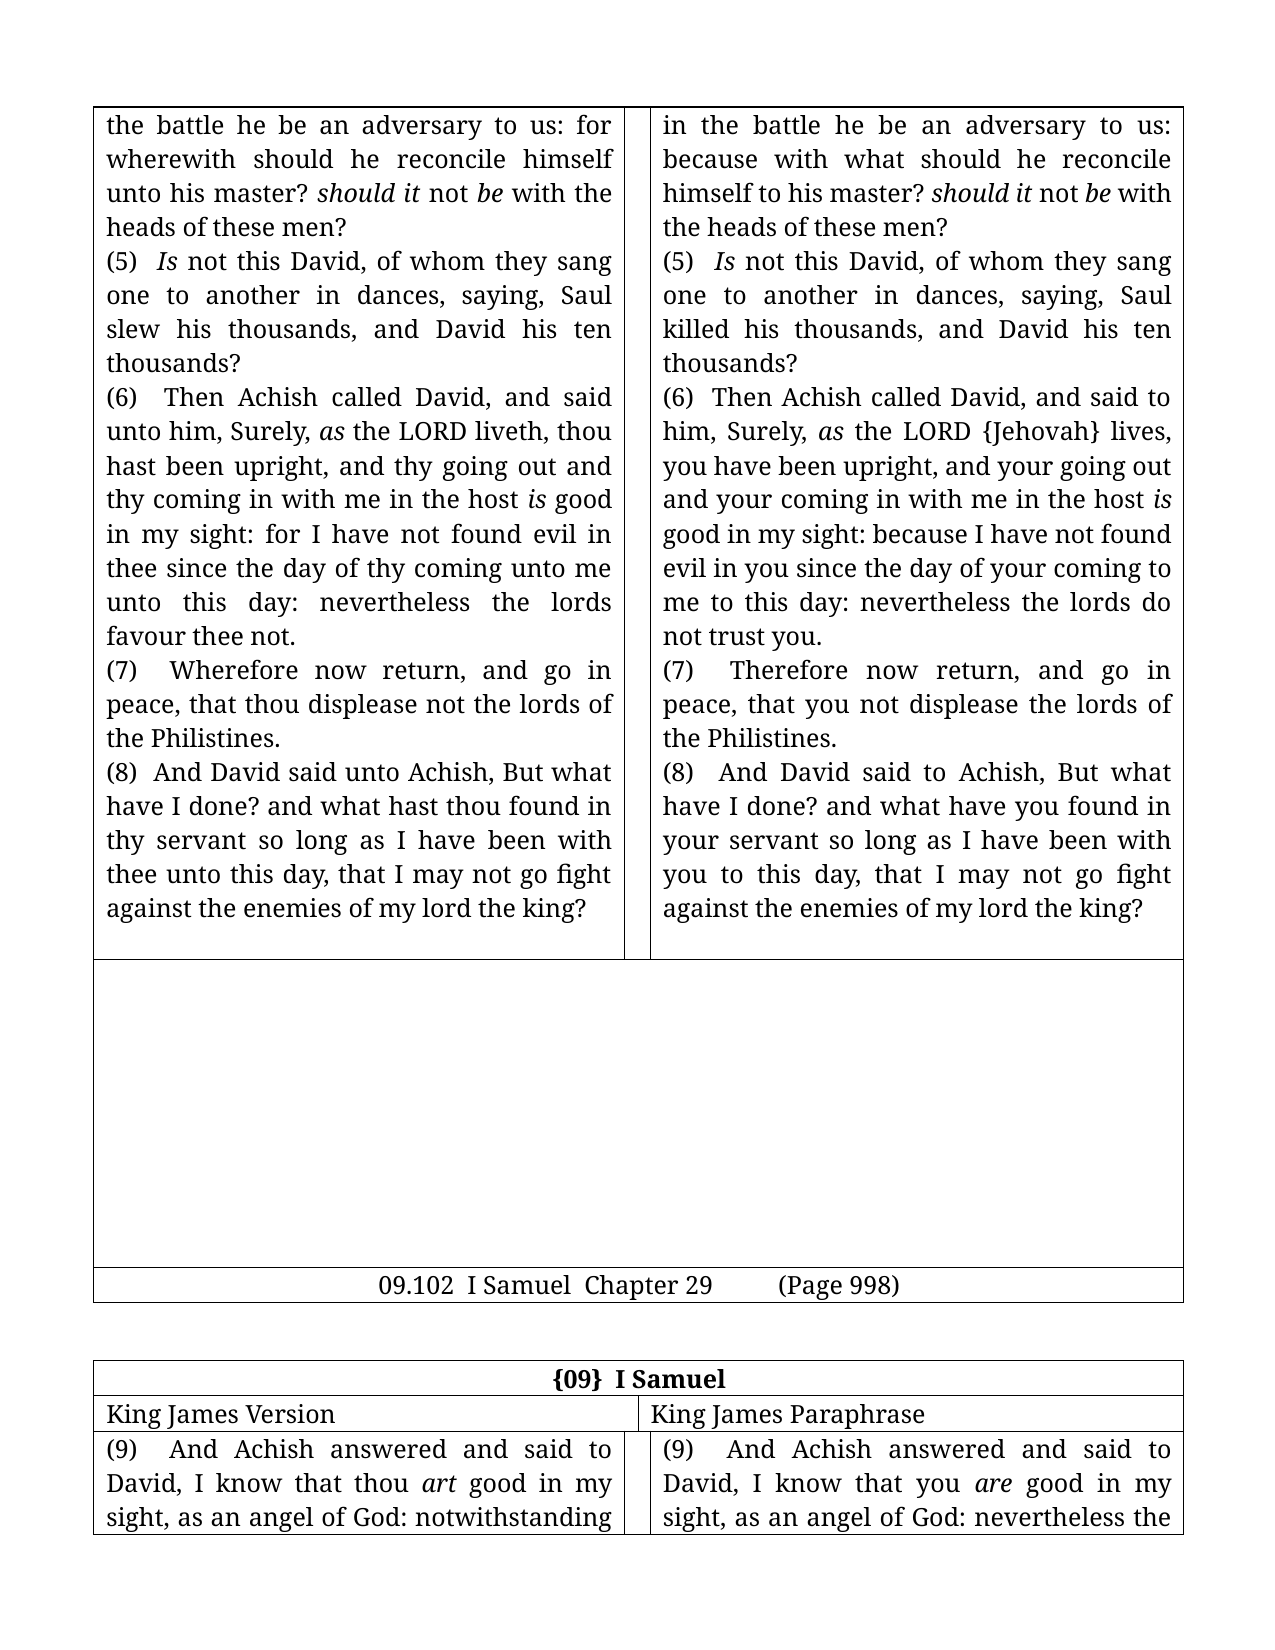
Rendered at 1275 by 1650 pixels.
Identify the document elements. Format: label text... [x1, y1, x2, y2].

table_cell (9) And Achish answered and said to David, I know that thou art good in my sight, as an angel of God: notwithstanding [94, 1432, 624, 1534]
table_header {09} I Samuel [94, 1361, 1183, 1395]
table_cell King James Paraphrase [639, 1396, 1183, 1431]
table_cell in the battle he be an adversary to us: because with what should he reconcile himself to his master? should it not be with the heads of these men? (5) Is not this David, of whom they sang one to another in dances, saying, Saul killed his thousands, and David his ten thousands? (6) Then Achish called David, and said to him, Surely, as the LORD {Jehovah} lives, you have been upright, and your going out and your coming in with me in the host is good in my sight: because I have not found evil in you since the day of your coming to me to this day: nevertheless the lords do not trust you. (7) Therefore now return, and go in peace, that you not displease the lords of the Philistines. (8) And David said to Achish, But what have I done? and what have you found in your servant so long as I have been with you to this day, that I may not go fight against the enemies of my lord the king? [651, 108, 1183, 959]
table_cell the battle he be an adversary to us: for wherewith should he reconcile himself unto his master? should it not be with the heads of these men? (5) Is not this David, of whom they sang one to another in dances, saying, Saul slew his thousands, and David his ten thousands? (6) Then Achish called David, and said unto him, Surely, as the LORD liveth, thou hast been upright, and thy going out and thy coming in with me in the host is good in my sight: for I have not found evil in thee since the day of thy coming unto me unto this day: nevertheless the lords favour thee not. (7) Wherefore now return, and go in peace, that thou displease not the lords of the Philistines. (8) And David said unto Achish, But what have I done? and what hast thou found in thy servant so long as I have been with thee unto this day, that I may not go fight against the enemies of my lord the king? [94, 108, 624, 959]
table_cell (9) And Achish answered and said to David, I know that you are good in my sight, as an angel of God: nevertheless the [651, 1432, 1183, 1534]
table_cell King James Version [94, 1396, 638, 1431]
table_cell [625, 108, 650, 959]
table_cell 09.102 I Samuel Chapter 29 (Page 998) [94, 1268, 1183, 1302]
table_cell [94, 960, 1183, 1267]
table_cell [625, 1432, 650, 1534]
